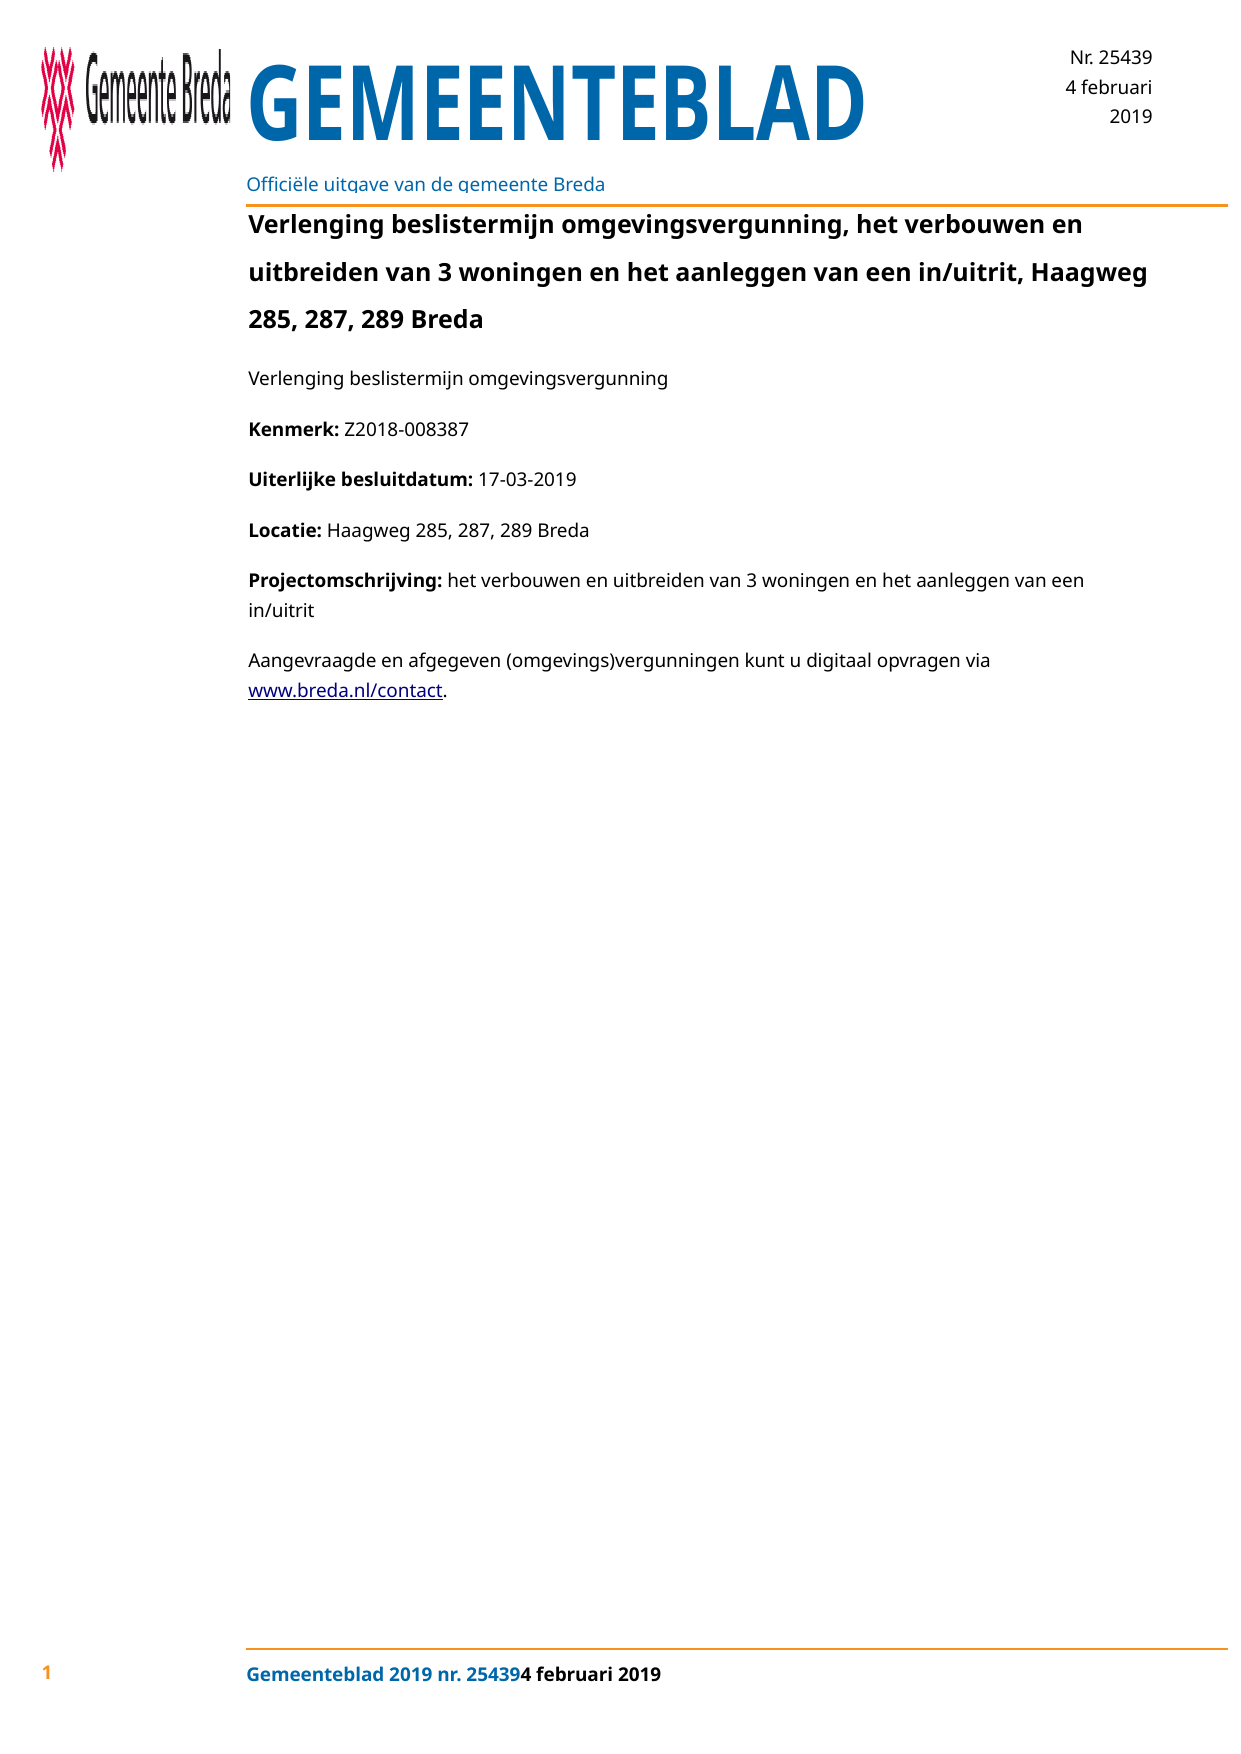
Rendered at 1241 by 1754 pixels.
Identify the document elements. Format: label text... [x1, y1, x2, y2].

text Uiterlijke besluitdatum: 17-03-2019 [248, 466, 1152, 492]
text Locatie: Haagweg 285, 287, 289 Breda [248, 517, 1152, 542]
text Aangevraagde en afgegeven (omgevings)vergunningen kunt u digitaal opvragen via www.breda.nl/contact. [248, 647, 1152, 702]
picture [41, 47, 231, 172]
text Verlenging beslistermijn omgevingsvergunning [248, 366, 1152, 391]
text Verlenging beslistermijn omgevingsvergunning, het verbouwen en uitbreiden van 3 woningen en het aanleggen van een in/uitrit, Haagweg 285, 287, 289 Breda [248, 207, 1152, 336]
text Projectomschrijving: het verbouwen en uitbreiden van 3 woningen en het aanleggen van een in/uitrit [248, 567, 1152, 622]
text Kenmerk: Z2018-008387 [248, 416, 1152, 442]
